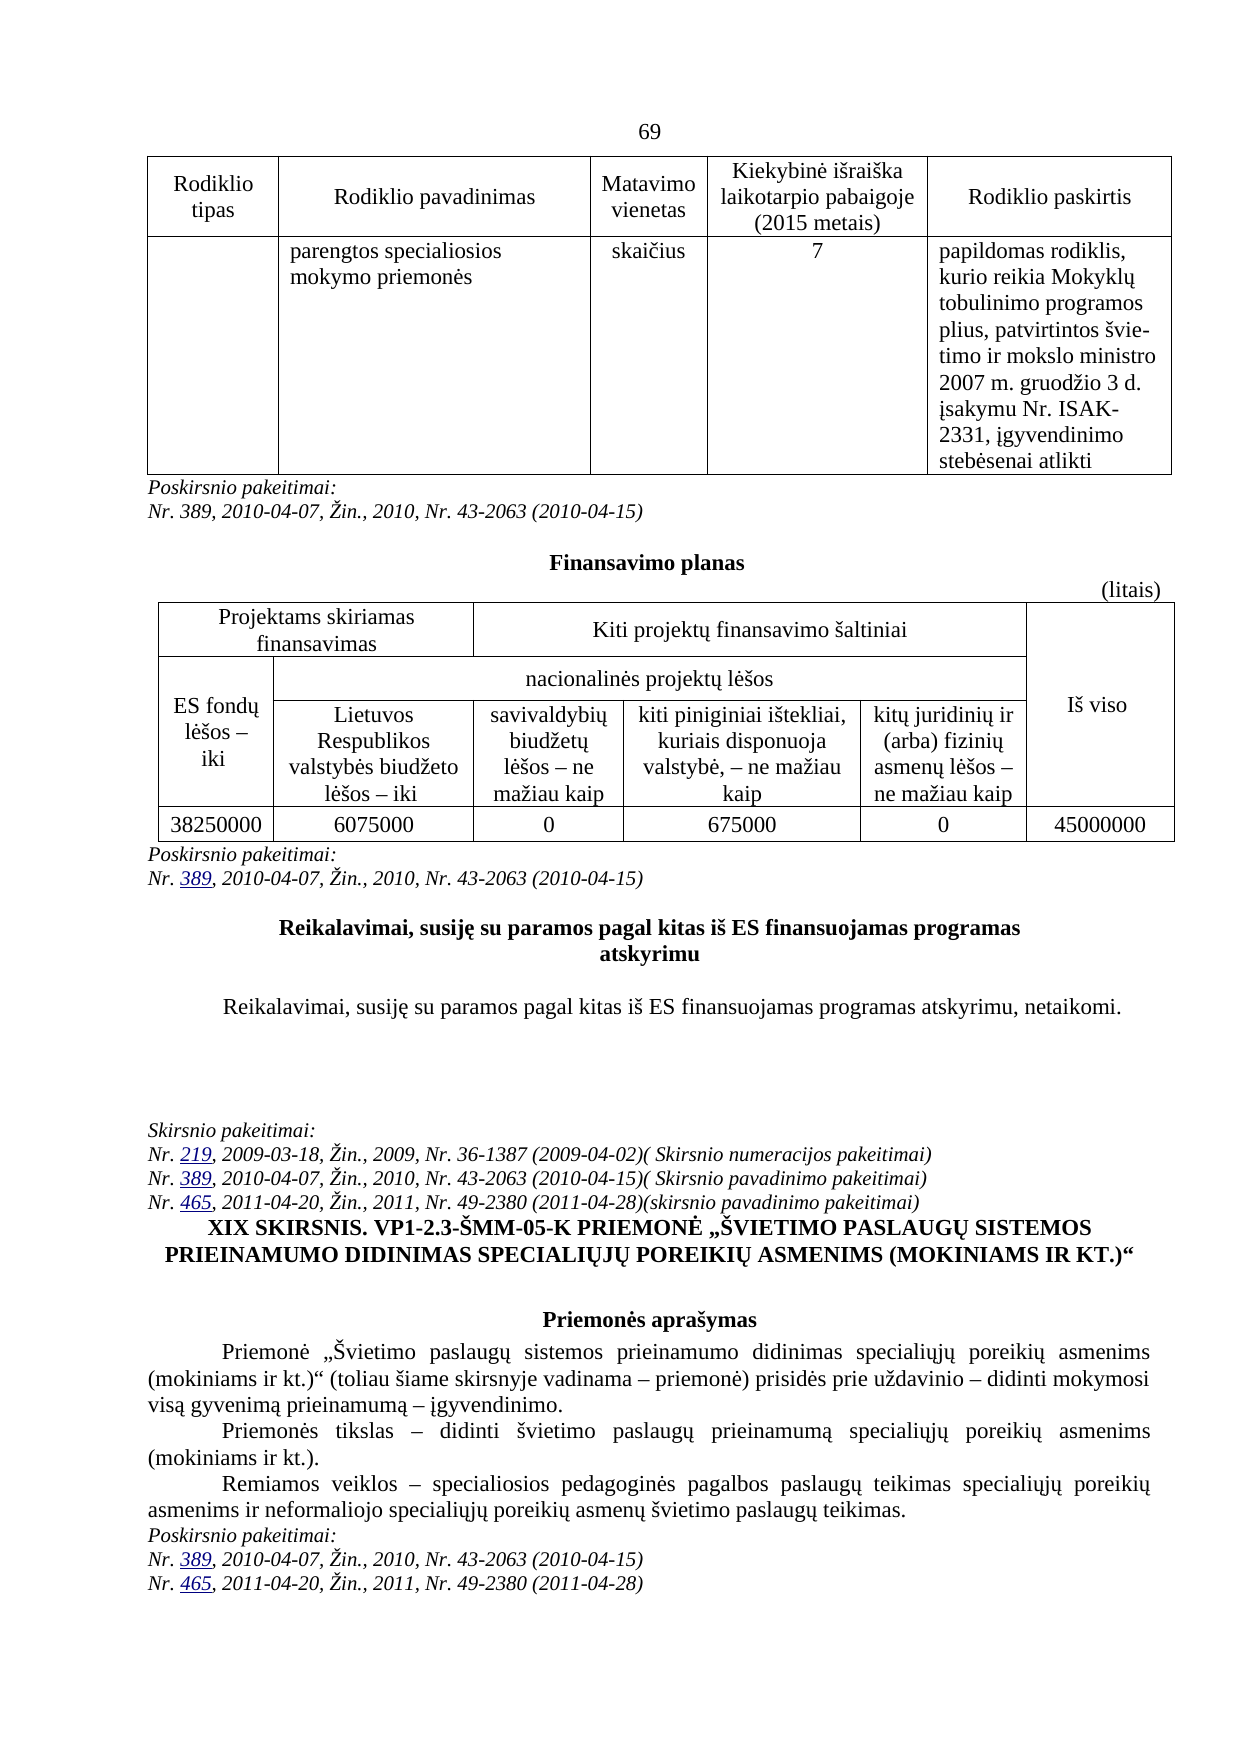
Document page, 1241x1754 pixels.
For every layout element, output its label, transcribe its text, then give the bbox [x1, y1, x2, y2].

text (litais) [148, 576, 1161, 602]
text Nr. 465, 2011-04-20, Žin., 2011, Nr. 49-2380 (2011-04-28) [148, 1571, 1152, 1595]
table_header Matavimo vienetas [591, 157, 707, 236]
table_cell nacionalinės projektų lėšos [274, 657, 1026, 700]
text Reikalavimai, susiję su paramos pagal kitas iš ES finansuojamas programas atskyrimu [148, 914, 1152, 967]
table_cell 0 [474, 807, 623, 841]
table_header Rodiklio tipas [148, 157, 278, 236]
table_cell 675000 [624, 807, 860, 841]
table_header Projektams skiriamas finansavimas [159, 603, 473, 656]
subtitle XIX SKIRSNIS. VP1-2.3-ŠMM-05-K PRIEMONĖ „ŠVIETIMO PASLAUGŲ SISTEMOS PRIEINAMUMO DIDINIMAS SPECIALIŲJŲ POREIKIŲ ASMENIMS (MOKINIAMS IR KT.)“ [148, 1214, 1152, 1267]
table_cell Lietuvos Respublikos valstybės biudžeto lėšos – iki [274, 701, 473, 806]
text Skirsnio pakeitimai: [148, 1118, 1152, 1142]
text Priemonės aprašymas [148, 1306, 1152, 1332]
text Remiamos veiklos – specialiosios pedagoginės pagalbos paslaugų teikimas specialiųjų poreikių asmenims ir neformaliojo specialiųjų poreikių asmenų švietimo paslaugų teikimas. [148, 1470, 1152, 1523]
table_cell 7 [708, 237, 927, 474]
text Finansavimo planas [148, 549, 1152, 576]
text Nr. 389, 2010-04-07, Žin., 2010, Nr. 43-2063 (2010-04-15) [148, 1547, 1152, 1571]
text Nr. 389, 2010-04-07, Žin., 2010, Nr. 43-2063 (2010-04-15) [148, 499, 1152, 523]
table_cell ES fondų lėšos – iki [159, 657, 273, 806]
table_cell 38250000 [159, 807, 273, 841]
table_cell kitų juridinių ir (arba) fizinių asmenų lėšos – ne mažiau kaip [861, 701, 1026, 806]
text Poskirsnio pakeitimai: [148, 475, 1152, 499]
text Poskirsnio pakeitimai: [148, 842, 1152, 866]
table_cell kiti piniginiai ištekliai, kuriais disponuoja valstybė, – ne mažiau kaip [624, 701, 860, 806]
table_cell 0 [861, 807, 1026, 841]
table_cell savivaldybių biudžetų lėšos – ne mažiau kaip [474, 701, 623, 806]
text Nr. 389, 2010-04-07, Žin., 2010, Nr. 43-2063 (2010-04-15) [148, 866, 1152, 890]
text Reikalavimai, susiję su paramos pagal kitas iš ES finansuojamas programas atskyrimu, netaikomi. [148, 993, 1152, 1019]
text Poskirsnio pakeitimai: [148, 1523, 1152, 1547]
table_header Iš viso [1027, 603, 1174, 806]
table_cell parengtos specialiosios mokymo priemonės [279, 237, 590, 474]
table_cell [148, 237, 278, 474]
table_header Kiekybinė išraiška laikotarpio pabaigoje (2015 metais) [708, 157, 927, 236]
table_cell skaičius [591, 237, 707, 474]
table_header Kiti projektų finansavimo šaltiniai [474, 603, 1026, 656]
table_cell 45000000 [1027, 807, 1174, 841]
table_header Rodiklio pavadinimas [279, 157, 590, 236]
table_cell 6075000 [274, 807, 473, 841]
text Nr. 389, 2010-04-07, Žin., 2010, Nr. 43-2063 (2010-04-15)( Skirsnio pavadinimo pakeitimai) [148, 1166, 1152, 1190]
table_cell papildomas rodiklis, kurio reikia Mokyklų tobulinimo programos plius, patvirtintos švie­timo ir mokslo ministro 2007 m. gruodžio 3 d. įsakymu Nr. ISAK-2331, įgyvendinimo stebėsenai atlikti [928, 237, 1171, 474]
text Nr. 219, 2009-03-18, Žin., 2009, Nr. 36-1387 (2009-04-02)( Skirsnio numeracijos pakeitimai) [148, 1142, 1152, 1166]
text Priemonės tikslas – didinti švietimo paslaugų prieinamumą specialiųjų poreikių asmenims (mokiniams ir kt.). [148, 1417, 1152, 1470]
text Priemonė „Švietimo paslaugų sistemos prieinamumo didinimas specialiųjų poreikių asmenims (mokiniams ir kt.)“ (toliau šiame skirsnyje vadinama – priemonė) prisidės prie uždavinio – didinti mokymosi visą gyvenimą prieinamumą – įgyvendinimo. [148, 1338, 1152, 1417]
text Nr. 465, 2011-04-20, Žin., 2011, Nr. 49-2380 (2011-04-28)(skirsnio pavadinimo pakeitimai) [148, 1190, 1152, 1214]
table_header Rodiklio paskirtis [928, 157, 1171, 236]
